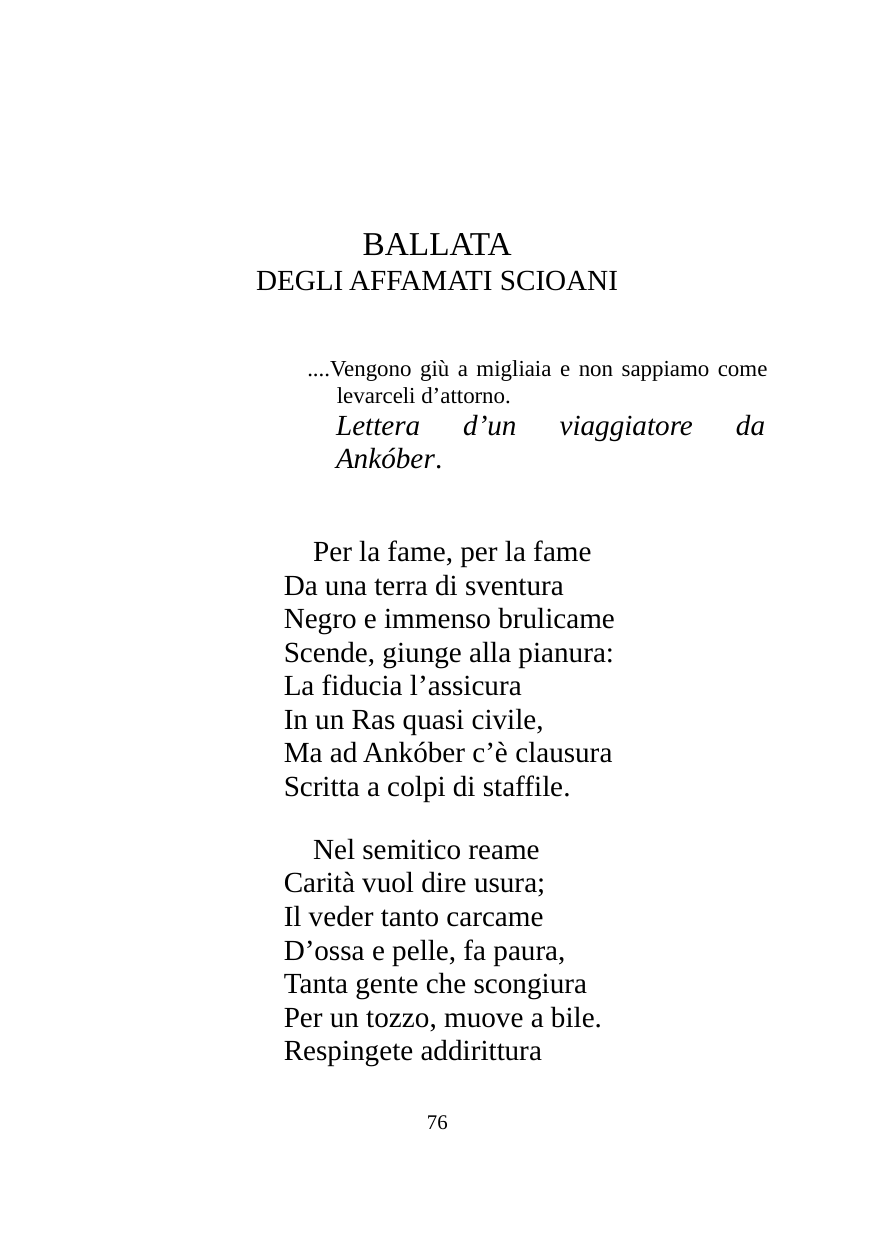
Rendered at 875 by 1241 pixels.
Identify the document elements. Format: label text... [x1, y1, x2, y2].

text Scende, giunge alla pianura: [283, 635, 768, 668]
text D’ossa e pelle, fa paura, [283, 933, 768, 966]
text Scritta a colpi di staffile. [283, 769, 768, 802]
text ....Vengono giù a migliaia e non sappiamo come levarceli d’attorno. [307, 355, 768, 408]
text Lettera d’un viaggiatore da Ankóber. [336, 408, 768, 475]
text Negro e immenso brulicame [283, 601, 768, 635]
text In un Ras quasi civile, [283, 702, 768, 735]
text Da una terra di sventura [283, 568, 768, 601]
text Nel semitico reame [283, 832, 768, 866]
text Tanta gente che scongiura [283, 966, 768, 1000]
text Respingete addirittura [283, 1033, 768, 1067]
subtitle BALLATA DEGLI AFFAMATI SCIOANI [106, 224, 768, 296]
text Carità vuol dire usura; [283, 866, 768, 899]
text La fiducia l’assicura [283, 668, 768, 702]
text Il veder tanto carcame [283, 899, 768, 933]
text Ma ad Ankóber c’è clausura [283, 735, 768, 769]
text Per la fame, per la fame [283, 534, 768, 568]
text Per un tozzo, muove a bile. [283, 1000, 768, 1033]
